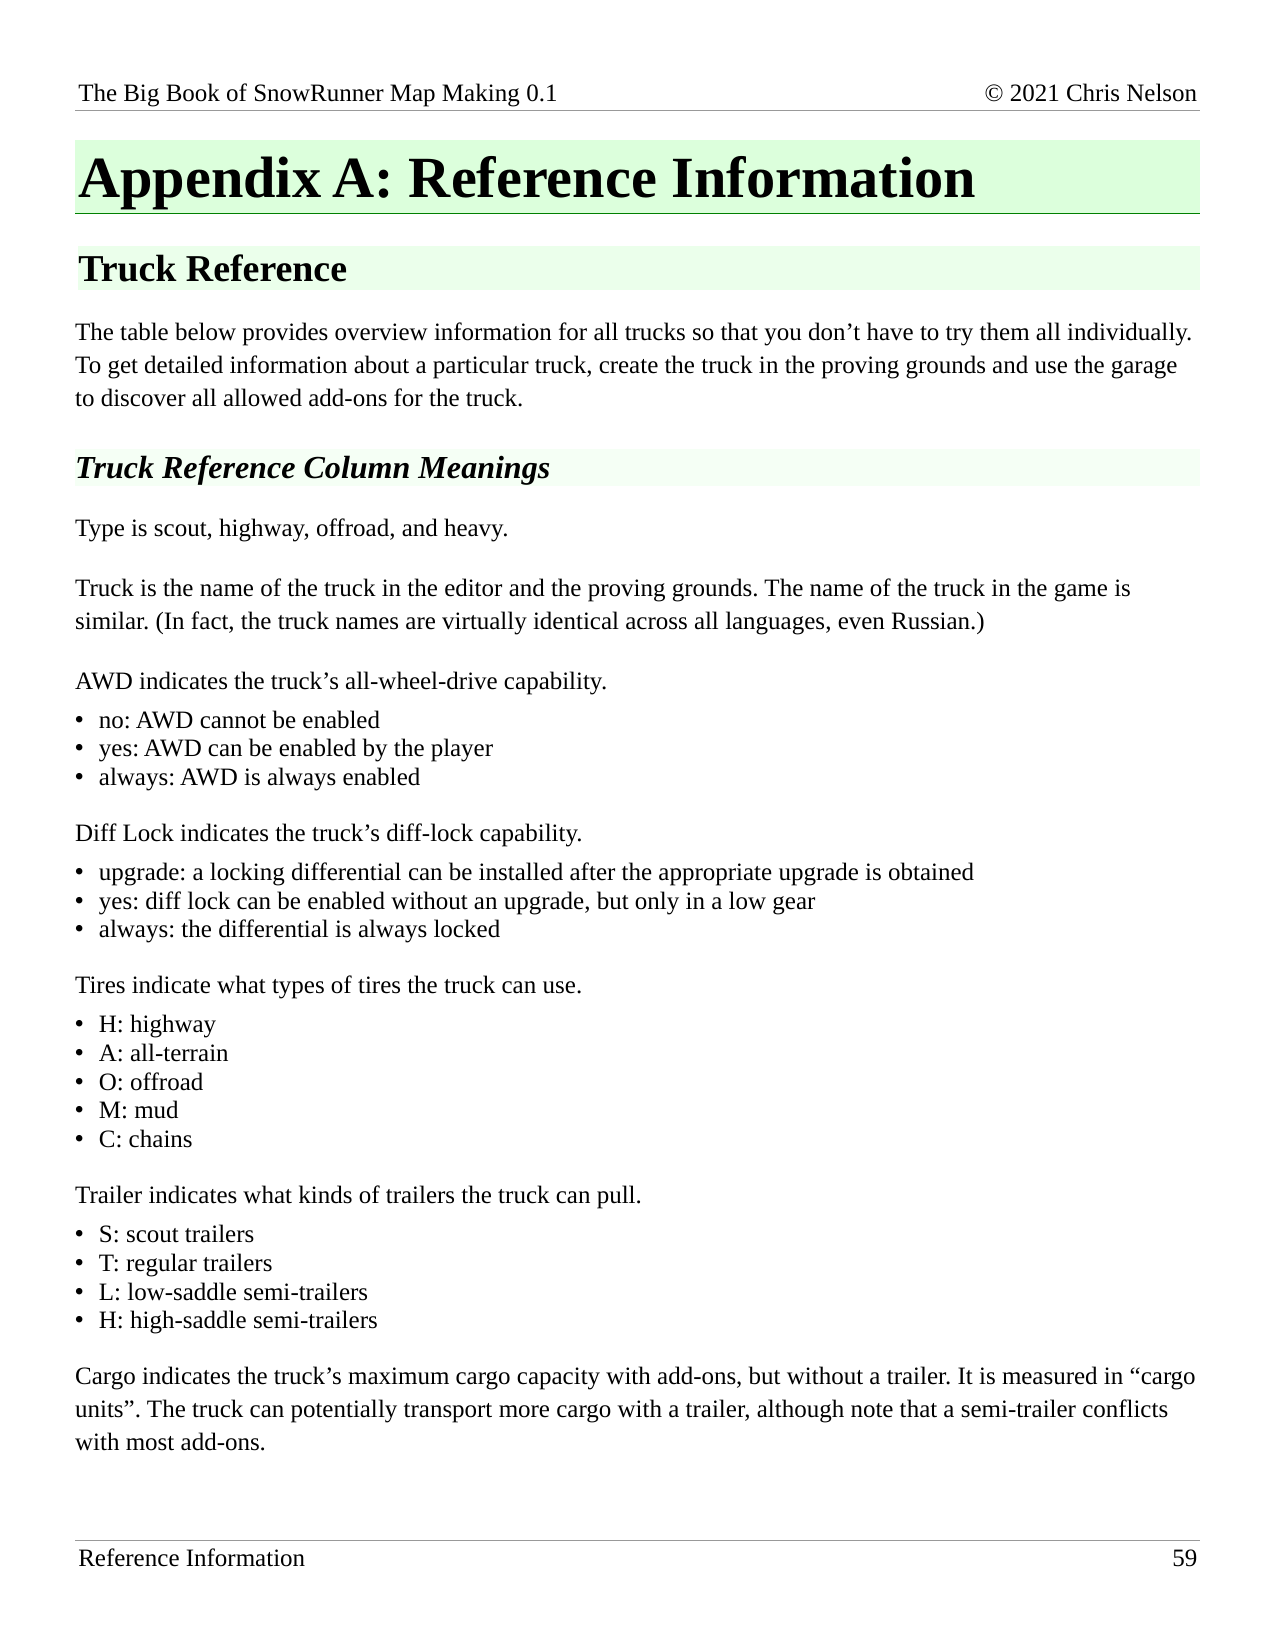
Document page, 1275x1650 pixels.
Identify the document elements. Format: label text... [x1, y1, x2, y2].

list T: regular trailers [75, 1248, 1200, 1277]
subtitle Tires indicate what types of tires the truck can use. [75, 970, 1200, 999]
list always: AWD is always enabled [75, 762, 1200, 791]
list always: the differential is always locked [75, 914, 1200, 943]
subtitle AWD indicates the truck’s all-wheel-drive capability. [75, 666, 1200, 694]
subtitle Truck Reference [78, 246, 1200, 290]
text The table below provides overview information for all trucks so that you don’t have to try them all individually. To get detailed information about a particular truck, create the truck in the proving grounds and use the garage to discover all allowed add-ons for the truck. [75, 317, 1200, 412]
list A: all-terrain [75, 1038, 1200, 1067]
subtitle Reference Information [75, 140, 1200, 213]
text Type is scout, highway, offroad, and heavy. [75, 513, 1200, 541]
list yes: AWD can be enabled by the player [75, 733, 1200, 762]
list S: scout trailers [75, 1219, 1200, 1248]
text Truck is the name of the truck in the editor and the proving grounds. The name of the truck in the game is similar. (In fact, the truck names are virtually identical across all languages, even Russian.) [75, 573, 1200, 634]
list no: AWD cannot be enabled [75, 705, 1200, 733]
list H: high-saddle semi-trailers [75, 1305, 1200, 1334]
list yes: diff lock can be enabled without an upgrade, but only in a low gear [75, 886, 1200, 914]
list C: chains [75, 1124, 1200, 1153]
list upgrade: a locking differential can be installed after the appropriate upgrade is obtained [75, 857, 1200, 886]
text Cargo indicates the truck’s maximum cargo capacity with add-ons, but without a trailer. It is measured in “cargo units”. The truck can potentially transport more cargo with a trailer, although note that a semi-trailer conflicts with most add-ons. [75, 1361, 1200, 1456]
list H: highway [75, 1009, 1200, 1038]
list O: offroad [75, 1067, 1200, 1096]
subtitle Diff Lock indicates the truck’s diff-lock capability. [75, 818, 1200, 847]
list M: mud [75, 1096, 1200, 1124]
list L: low-saddle semi-trailers [75, 1277, 1200, 1305]
subtitle Trailer indicates what kinds of trailers the truck can pull. [75, 1180, 1200, 1209]
subtitle Truck Reference Column Meanings [75, 449, 1200, 486]
